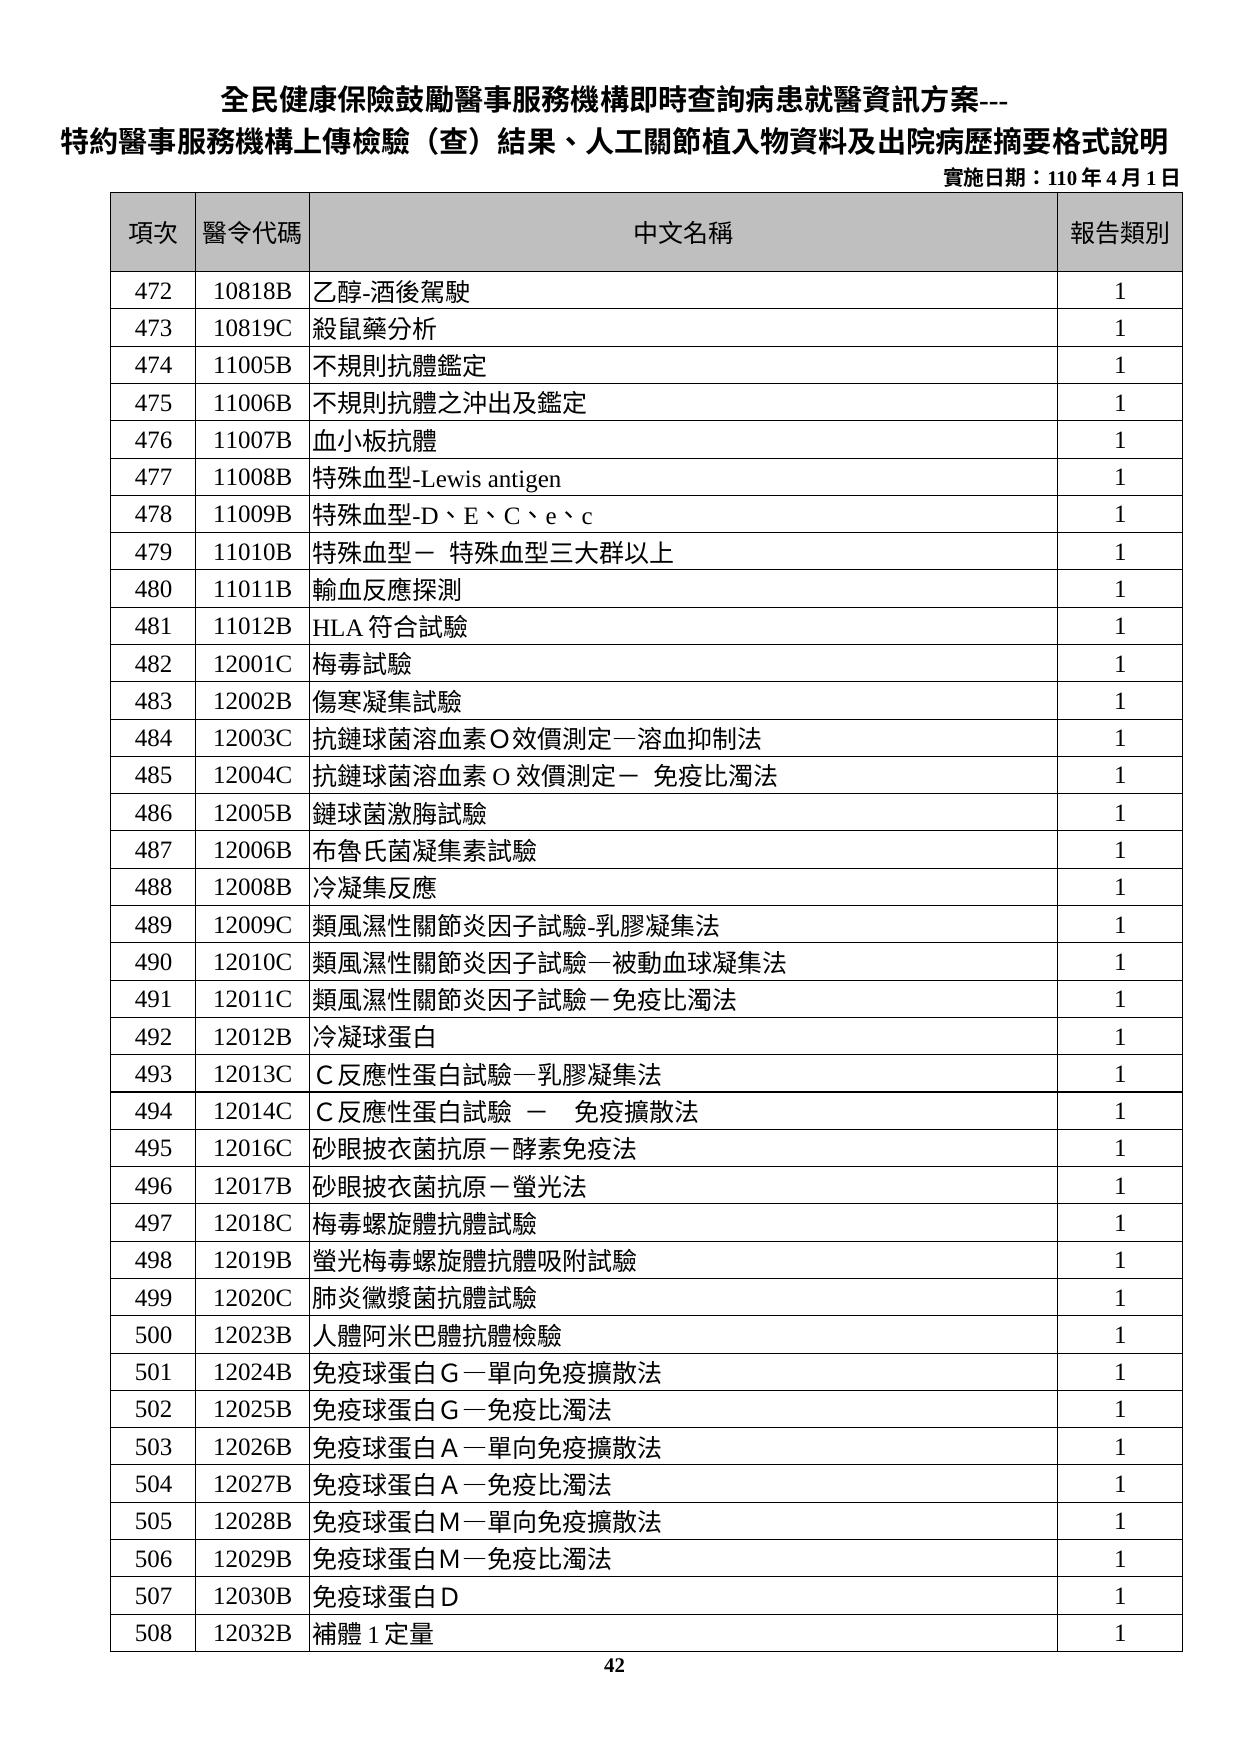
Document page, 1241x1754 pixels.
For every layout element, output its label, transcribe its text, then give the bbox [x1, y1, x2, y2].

table_cell 免疫球蛋白Ｇ—免疫比濁法 [310, 1391, 1057, 1427]
table_cell 12009C [196, 906, 309, 942]
table_cell 砂眼披衣菌抗原－螢光法 [310, 1167, 1057, 1203]
table_cell 1 [1058, 831, 1182, 868]
table_cell 493 [111, 1055, 195, 1091]
table_cell 12006B [196, 831, 309, 868]
table_cell 1 [1058, 682, 1182, 718]
table_cell Ｃ反應性蛋白試驗—乳膠凝集法 [310, 1055, 1057, 1091]
table_cell 12025B [196, 1391, 309, 1427]
table_cell 1 [1058, 421, 1182, 457]
table_cell 12004C [196, 757, 309, 793]
table_cell 478 [111, 496, 195, 532]
table_cell 501 [111, 1354, 195, 1390]
table_cell 1 [1058, 1204, 1182, 1241]
table_cell 1 [1058, 570, 1182, 607]
table_cell 485 [111, 757, 195, 793]
table_cell 免疫球蛋白Ｍ—單向免疫擴散法 [310, 1503, 1057, 1539]
table_cell 人體阿米巴體抗體檢驗 [310, 1316, 1057, 1352]
table_cell 503 [111, 1428, 195, 1464]
table_cell 1 [1058, 1354, 1182, 1390]
table_cell 特殊血型－ 特殊血型三大群以上 [310, 533, 1057, 569]
table_cell 473 [111, 309, 195, 346]
table_cell 免疫球蛋白Ａ—單向免疫擴散法 [310, 1428, 1057, 1464]
table_cell 12032B [196, 1615, 309, 1651]
table_cell 12010C [196, 943, 309, 979]
table_cell 12003C [196, 720, 309, 756]
table_cell 1 [1058, 794, 1182, 830]
table_cell 476 [111, 421, 195, 457]
table_cell 12017B [196, 1167, 309, 1203]
table_header 醫令代碼 [196, 193, 309, 271]
table_cell 12020C [196, 1279, 309, 1315]
table_cell 1 [1058, 1055, 1182, 1091]
table_cell 特殊血型-Lewis antigen [310, 459, 1057, 495]
table_cell 507 [111, 1577, 195, 1613]
table_cell 12012B [196, 1018, 309, 1054]
table_cell 1 [1058, 906, 1182, 942]
table_cell 12030B [196, 1577, 309, 1613]
table_cell 1 [1058, 1167, 1182, 1203]
table_cell 抗鏈球菌溶血素Ｏ效價測定—溶血抑制法 [310, 720, 1057, 756]
table_cell 1 [1058, 272, 1182, 308]
table_cell HLA符合試驗 [310, 608, 1057, 644]
table_cell 類風濕性關節炎因子試驗-乳膠凝集法 [310, 906, 1057, 942]
table_cell 487 [111, 831, 195, 868]
table_cell 免疫球蛋白Ｄ [310, 1577, 1057, 1613]
table_cell 12008B [196, 869, 309, 905]
table_cell 血小板抗體 [310, 421, 1057, 457]
table_cell 484 [111, 720, 195, 756]
table_cell 491 [111, 981, 195, 1017]
table_cell 508 [111, 1615, 195, 1651]
table_cell 12027B [196, 1465, 309, 1502]
table_cell 肺炎黴漿菌抗體試驗 [310, 1279, 1057, 1315]
table_cell 冷凝球蛋白 [310, 1018, 1057, 1054]
table_cell 11011B [196, 570, 309, 607]
table_cell 1 [1058, 720, 1182, 756]
table_cell 1 [1058, 384, 1182, 420]
table_cell 12001C [196, 645, 309, 681]
table_cell 1 [1058, 347, 1182, 383]
table_cell 12005B [196, 794, 309, 830]
table_header 中文名稱 [310, 193, 1057, 271]
table_cell 11008B [196, 459, 309, 495]
table_cell 1 [1058, 1465, 1182, 1502]
table_cell 1 [1058, 1242, 1182, 1278]
table_cell 1 [1058, 1279, 1182, 1315]
table_cell 12026B [196, 1428, 309, 1464]
table_header 報告類別 [1058, 193, 1182, 271]
table_cell 1 [1058, 1093, 1182, 1129]
table_cell 傷寒凝集試驗 [310, 682, 1057, 718]
table_cell 12018C [196, 1204, 309, 1241]
table_cell 免疫球蛋白Ａ—免疫比濁法 [310, 1465, 1057, 1502]
table_cell 1 [1058, 496, 1182, 532]
table_cell 特殊血型-D、E、C、e、c [310, 496, 1057, 532]
table_cell 12028B [196, 1503, 309, 1539]
table_cell 494 [111, 1093, 195, 1129]
table_cell 492 [111, 1018, 195, 1054]
table_cell 乙醇-酒後駕駛 [310, 272, 1057, 308]
table_cell 497 [111, 1204, 195, 1241]
table_cell 500 [111, 1316, 195, 1352]
table_cell 免疫球蛋白Ｍ—免疫比濁法 [310, 1540, 1057, 1576]
table_cell 479 [111, 533, 195, 569]
table_cell 鏈球菌激脢試驗 [310, 794, 1057, 830]
table_cell 梅毒螺旋體抗體試驗 [310, 1204, 1057, 1241]
table_cell 1 [1058, 1391, 1182, 1427]
table_cell 1 [1058, 645, 1182, 681]
table_cell 1 [1058, 943, 1182, 979]
table_cell 488 [111, 869, 195, 905]
table_cell 類風濕性關節炎因子試驗—被動血球凝集法 [310, 943, 1057, 979]
table_cell 1 [1058, 608, 1182, 644]
table_cell 抗鏈球菌溶血素O 效價測定－ 免疫比濁法 [310, 757, 1057, 793]
table_cell 472 [111, 272, 195, 308]
table_cell 冷凝集反應 [310, 869, 1057, 905]
table_cell 496 [111, 1167, 195, 1203]
table_cell 殺鼠藥分析 [310, 309, 1057, 346]
table_cell 11012B [196, 608, 309, 644]
table_cell 12024B [196, 1354, 309, 1390]
table_cell 504 [111, 1465, 195, 1502]
table_cell 1 [1058, 1316, 1182, 1352]
table_cell 498 [111, 1242, 195, 1278]
table_cell 10818B [196, 272, 309, 308]
table_cell 495 [111, 1130, 195, 1166]
table_cell 483 [111, 682, 195, 718]
table_cell 499 [111, 1279, 195, 1315]
table_cell 477 [111, 459, 195, 495]
table_cell 梅毒試驗 [310, 645, 1057, 681]
table_cell 1 [1058, 1577, 1182, 1613]
table_cell 12011C [196, 981, 309, 1017]
table_cell 480 [111, 570, 195, 607]
table_cell 1 [1058, 1503, 1182, 1539]
table_cell 474 [111, 347, 195, 383]
table_cell 506 [111, 1540, 195, 1576]
table_cell 12014C [196, 1093, 309, 1129]
table_cell 482 [111, 645, 195, 681]
table_cell 11010B [196, 533, 309, 569]
table_cell 免疫球蛋白Ｇ—單向免疫擴散法 [310, 1354, 1057, 1390]
table_cell 輸血反應探測 [310, 570, 1057, 607]
table_cell 11009B [196, 496, 309, 532]
table_cell 螢光梅毒螺旋體抗體吸附試驗 [310, 1242, 1057, 1278]
table_cell 補體1定量 [310, 1615, 1057, 1651]
table_cell 481 [111, 608, 195, 644]
table_header 項次 [111, 193, 195, 271]
table_cell 1 [1058, 1018, 1182, 1054]
table_cell 10819C [196, 309, 309, 346]
table_cell 11007B [196, 421, 309, 457]
table_cell 1 [1058, 1540, 1182, 1576]
table_cell 12013C [196, 1055, 309, 1091]
table_cell 12019B [196, 1242, 309, 1278]
table_cell 12023B [196, 1316, 309, 1352]
table_cell 1 [1058, 757, 1182, 793]
table_cell 11006B [196, 384, 309, 420]
table_cell 12029B [196, 1540, 309, 1576]
table_cell 不規則抗體之沖出及鑑定 [310, 384, 1057, 420]
table_cell 布魯氏菌凝集素試驗 [310, 831, 1057, 868]
table_cell 砂眼披衣菌抗原－酵素免疫法 [310, 1130, 1057, 1166]
table_cell 502 [111, 1391, 195, 1427]
table_cell 類風濕性關節炎因子試驗－免疫比濁法 [310, 981, 1057, 1017]
table_cell 475 [111, 384, 195, 420]
table_cell 1 [1058, 1615, 1182, 1651]
table_cell 12002B [196, 682, 309, 718]
table_cell 1 [1058, 309, 1182, 346]
table_cell 1 [1058, 981, 1182, 1017]
table_cell 不規則抗體鑑定 [310, 347, 1057, 383]
table_cell 505 [111, 1503, 195, 1539]
table_cell 486 [111, 794, 195, 830]
table_cell 1 [1058, 533, 1182, 569]
table_cell 489 [111, 906, 195, 942]
table_cell 490 [111, 943, 195, 979]
table_cell 1 [1058, 869, 1182, 905]
table_cell Ｃ反應性蛋白試驗 － 免疫擴散法 [310, 1093, 1057, 1129]
table_cell 12016C [196, 1130, 309, 1166]
table_cell 1 [1058, 1428, 1182, 1464]
table_cell 1 [1058, 1130, 1182, 1166]
table_cell 11005B [196, 347, 309, 383]
table_cell 1 [1058, 459, 1182, 495]
